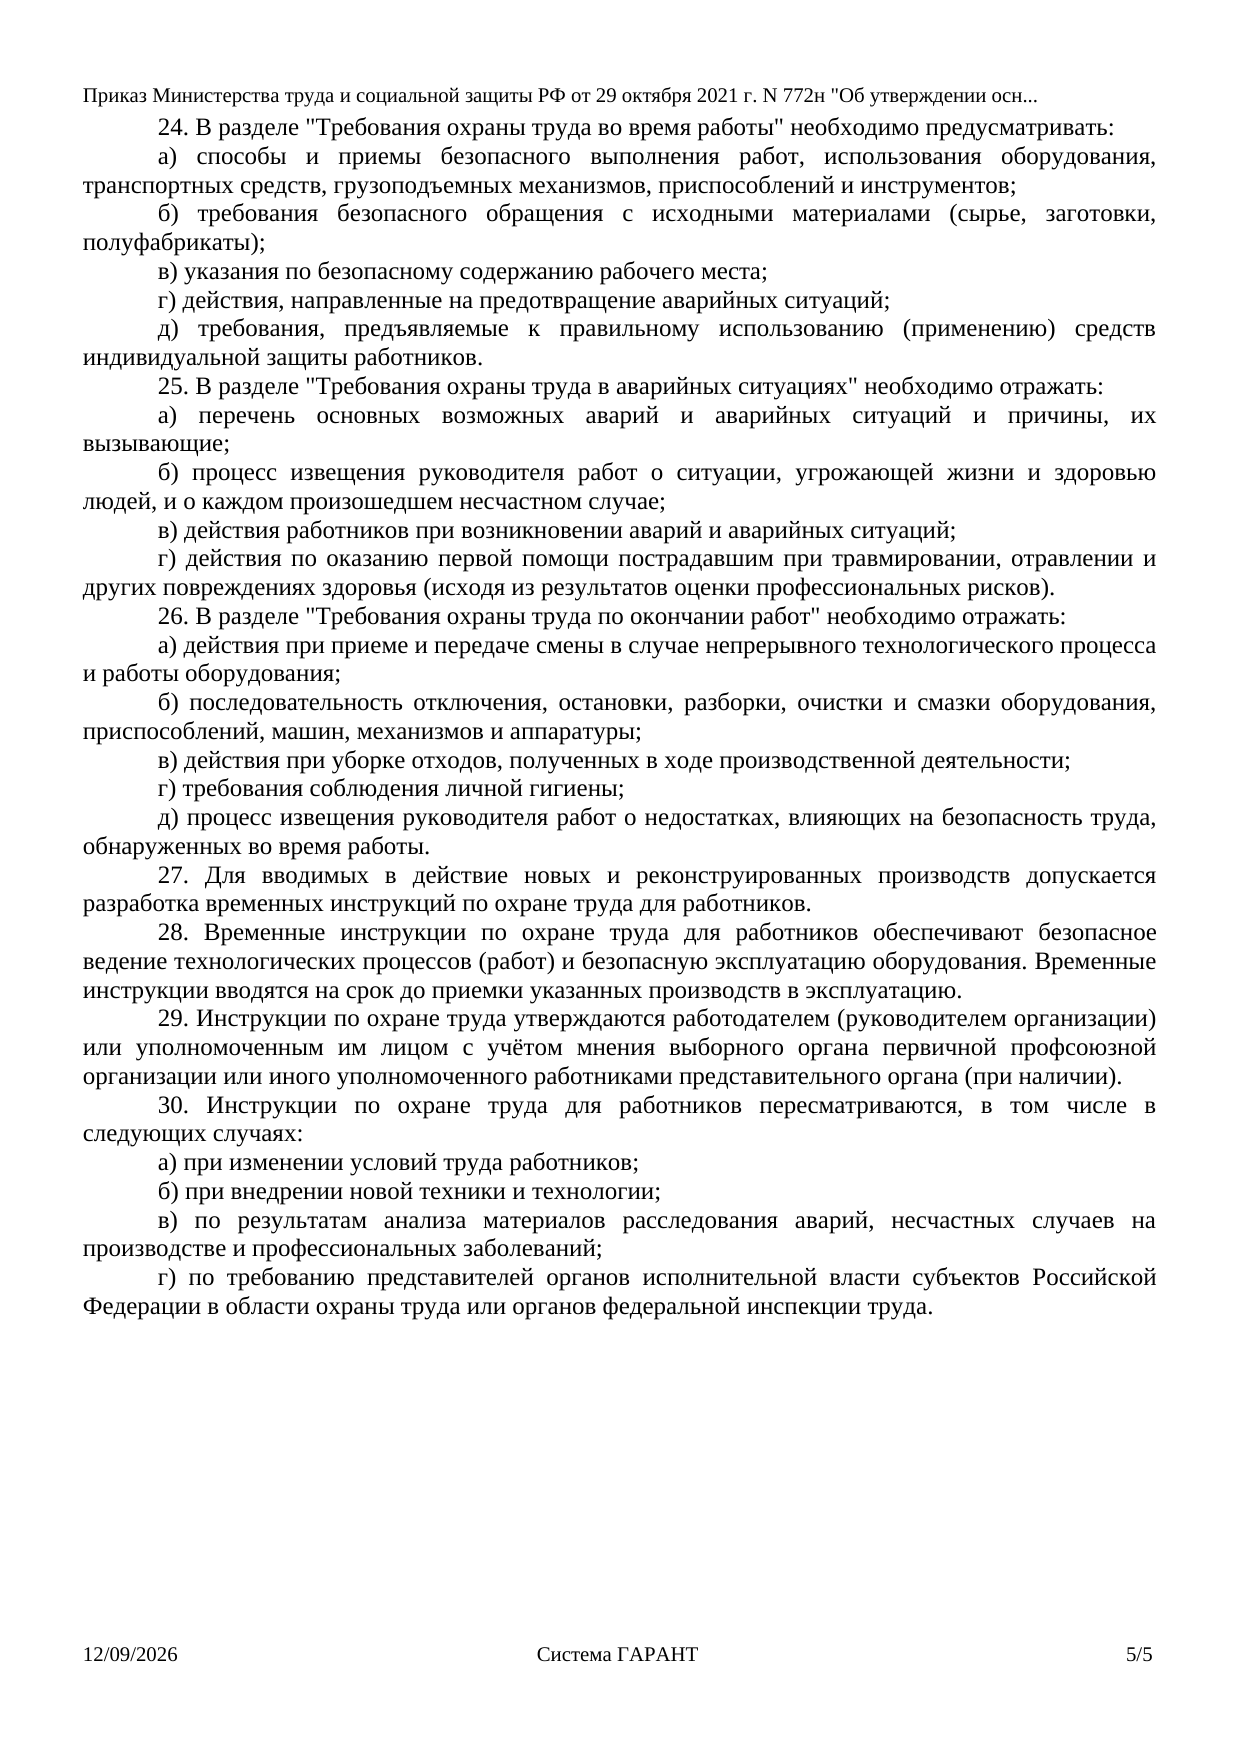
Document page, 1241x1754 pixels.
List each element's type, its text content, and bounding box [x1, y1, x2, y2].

text б) процесс извещения руководителя работ о ситуации, угрожающей жизни и здоровью людей, и о каждом произошедшем несчастном случае; [83, 457, 1157, 515]
text б) требования безопасного обращения с исходными материалами (сырье, заготовки, полуфабрикаты); [83, 198, 1157, 256]
text б) при внедрении новой техники и технологии; [83, 1176, 1157, 1205]
text 26. В разделе "Требования охраны труда по окончании работ" необходимо отражать: [83, 601, 1157, 630]
text в) действия при уборке отходов, полученных в ходе производственной деятельности; [83, 745, 1157, 773]
text д) требования, предъявляемые к правильному использованию (применению) средств индивидуальной защиты работников. [83, 313, 1157, 371]
text 24. В разделе "Требования охраны труда во время работы" необходимо предусматривать: [83, 112, 1157, 141]
text г) требования соблюдения личной гигиены; [83, 773, 1157, 802]
text г) действия, направленные на предотвращение аварийных ситуаций; [83, 285, 1157, 313]
text в) по результатам анализа материалов расследования аварий, несчастных случаев на производстве и профессиональных заболеваний; [83, 1205, 1157, 1262]
text 30. Инструкции по охране труда для работников пересматриваются, в том числе в следующих случаях: [83, 1090, 1157, 1147]
text а) способы и приемы безопасного выполнения работ, использования оборудования, транспортных средств, грузоподъемных механизмов, приспособлений и инструментов; [83, 141, 1157, 198]
text 28. Временные инструкции по охране труда для работников обеспечивают безопасное ведение технологических процессов (работ) и безопасную эксплуатацию оборудования. Временные инструкции вводятся на срок до приемки указанных производств в эксплуатацию. [83, 917, 1157, 1003]
text г) действия по оказанию первой помощи пострадавшим при травмировании, отравлении и других повреждениях здоровья (исходя из результатов оценки профессиональных рисков). [83, 543, 1157, 601]
text д) процесс извещения руководителя работ о недостатках, влияющих на безопасность труда, обнаруженных во время работы. [83, 802, 1157, 860]
text в) действия работников при возникновении аварий и аварийных ситуаций; [83, 515, 1157, 543]
text 27. Для вводимых в действие новых и реконструированных производств допускается разработка временных инструкций по охране труда для работников. [83, 860, 1157, 917]
text а) перечень основных возможных аварий и аварийных ситуаций и причины, их вызывающие; [83, 400, 1157, 457]
text 29. Инструкции по охране труда утверждаются работодателем (руководителем организации) или уполномоченным им лицом с учётом мнения выборного органа первичной профсоюзной организации или иного уполномоченного работниками представительного органа (при наличии). [83, 1003, 1157, 1090]
text а) действия при приеме и передаче смены в случае непрерывного технологического процесса и работы оборудования; [83, 630, 1157, 687]
text в) указания по безопасному содержанию рабочего места; [83, 256, 1157, 285]
text 25. В разделе "Требования охраны труда в аварийных ситуациях" необходимо отражать: [83, 371, 1157, 400]
text а) при изменении условий труда работников; [83, 1147, 1157, 1176]
text б) последовательность отключения, остановки, разборки, очистки и смазки оборудования, приспособлений, машин, механизмов и аппаратуры; [83, 687, 1157, 745]
text г) по требованию представителей органов исполнительной власти субъектов Российской Федерации в области охраны труда или органов федеральной инспекции труда. [83, 1262, 1157, 1320]
